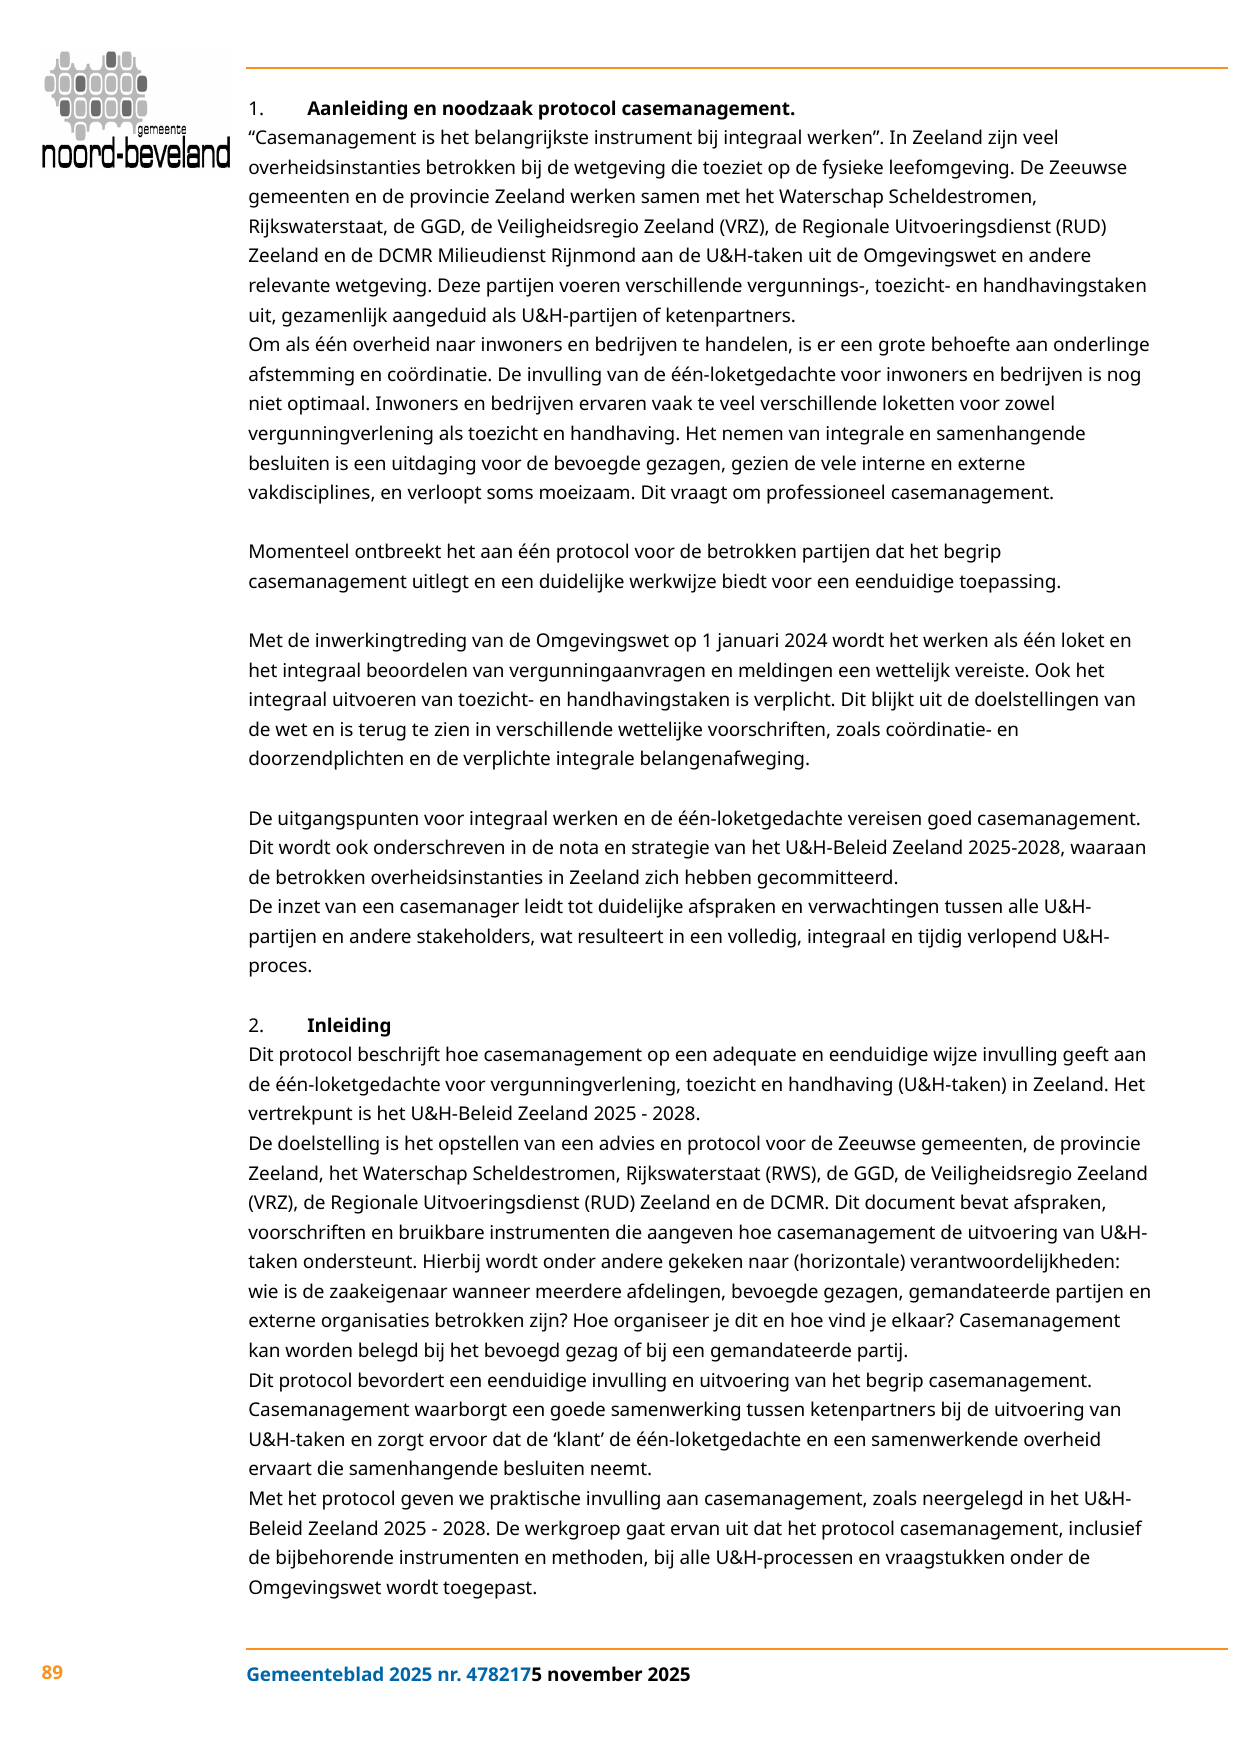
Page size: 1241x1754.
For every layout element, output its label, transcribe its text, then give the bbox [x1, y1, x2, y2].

text De inzet van een casemanager leidt tot duidelijke afspraken en verwachtingen tussen alle U&H-partijen en andere stakeholders, wat resulteert in een volledig, integraal en tijdig verlopend U&H-proces. [248, 893, 1152, 978]
text “Casemanagement is het belangrijkste instrument bij integraal werken”. In Zeeland zijn veel overheidsinstanties betrokken bij de wetgeving die toeziet op de fysieke leefomgeving. De Zeeuwse gemeenten en de provincie Zeeland werken samen met het Waterschap Scheldestromen, Rijkswaterstaat, de GGD, de Veiligheidsregio Zeeland (VRZ), de Regionale Uitvoeringsdienst (RUD) Zeeland en de DCMR Milieudienst Rijnmond aan de U&H-taken uit de Omgevingswet en andere relevante wetgeving. Deze partijen voeren verschillende vergunnings-, toezicht- en handhavingstaken uit, gezamenlijk aangeduid als U&H-partijen of ketenpartners. [248, 124, 1152, 328]
text Dit protocol beschrijft hoe casemanagement op een adequate en eenduidige wijze invulling geeft aan de één-loketgedachte voor vergunningverlening, toezicht en handhaving (U&H-taken) in Zeeland. Het vertrekpunt is het U&H-Beleid Zeeland 2025 - 2028. [248, 1041, 1152, 1126]
text Met de inwerkingtreding van de Omgevingswet op 1 januari 2024 wordt het werken als één loket en het integraal beoordelen van vergunningaanvragen en meldingen een wettelijk vereiste. Ook het integraal uitvoeren van toezicht- en handhavingstaken is verplicht. Dit blijkt uit de doelstellingen van de wet en is terug te zien in verschillende wettelijke voorschriften, zoals coördinatie- en doorzendplichten en de verplichte integrale belangenafweging. [248, 627, 1152, 771]
picture [41, 47, 231, 172]
list Aanleiding en noodzaak protocol casemanagement. [248, 95, 1152, 121]
text Momenteel ontbreekt het aan één protocol voor de betrokken partijen dat het begrip casemanagement uitlegt en een duidelijke werkwijze biedt voor een eenduidige toepassing. [248, 538, 1152, 594]
text De uitgangspunten voor integraal werken en de één-loketgedachte vereisen goed casemanagement. Dit wordt ook onderschreven in de nota en strategie van het U&H-Beleid Zeeland 2025-2028, waaraan de betrokken overheidsinstanties in Zeeland zich hebben gecommitteerd. [248, 805, 1152, 890]
text Dit protocol bevordert een eenduidige invulling en uitvoering van het begrip casemanagement. Casemanagement waarborgt een goede samenwerking tussen ketenpartners bij de uitvoering van U&H-taken en zorgt ervoor dat de ‘klant’ de één-loketgedachte en een samenwerkende overheid ervaart die samenhangende besluiten neemt. [248, 1367, 1152, 1481]
text De doelstelling is het opstellen van een advies en protocol voor de Zeeuwse gemeenten, de provincie Zeeland, het Waterschap Scheldestromen, Rijkswaterstaat (RWS), de GGD, de Veiligheidsregio Zeeland (VRZ), de Regionale Uitvoeringsdienst (RUD) Zeeland en de DCMR. Dit document bevat afspraken, voorschriften en bruikbare instrumenten die aangeven hoe casemanagement de uitvoering van U&H-taken ondersteunt. Hierbij wordt onder andere gekeken naar (horizontale) verantwoordelijkheden: wie is de zaakeigenaar wanneer meerdere afdelingen, bevoegde gezagen, gemandateerde partijen en externe organisaties betrokken zijn? Hoe organiseer je dit en hoe vind je elkaar? Casemanagement kan worden belegd bij het bevoegd gezag of bij een gemandateerde partij. [248, 1130, 1152, 1363]
text Met het protocol geven we praktische invulling aan casemanagement, zoals neergelegd in het U&H-Beleid Zeeland 2025 - 2028. De werkgroep gaat ervan uit dat het protocol casemanagement, inclusief de bijbehorende instrumenten en methoden, bij alle U&H-processen en vraagstukken onder de Omgevingswet wordt toegepast. [248, 1485, 1152, 1600]
list Inleiding [248, 1012, 1152, 1038]
text Om als één overheid naar inwoners en bedrijven te handelen, is er een grote behoefte aan onderlinge afstemming en coördinatie. De invulling van de één-loketgedachte voor inwoners en bedrijven is nog niet optimaal. Inwoners en bedrijven ervaren vaak te veel verschillende loketten voor zowel vergunningverlening als toezicht en handhaving. Het nemen van integrale en samenhangende besluiten is een uitdaging voor de bevoegde gezagen, gezien de vele interne en externe vakdisciplines, en verloopt soms moeizaam. Dit vraagt om professioneel casemanagement. [248, 331, 1152, 505]
